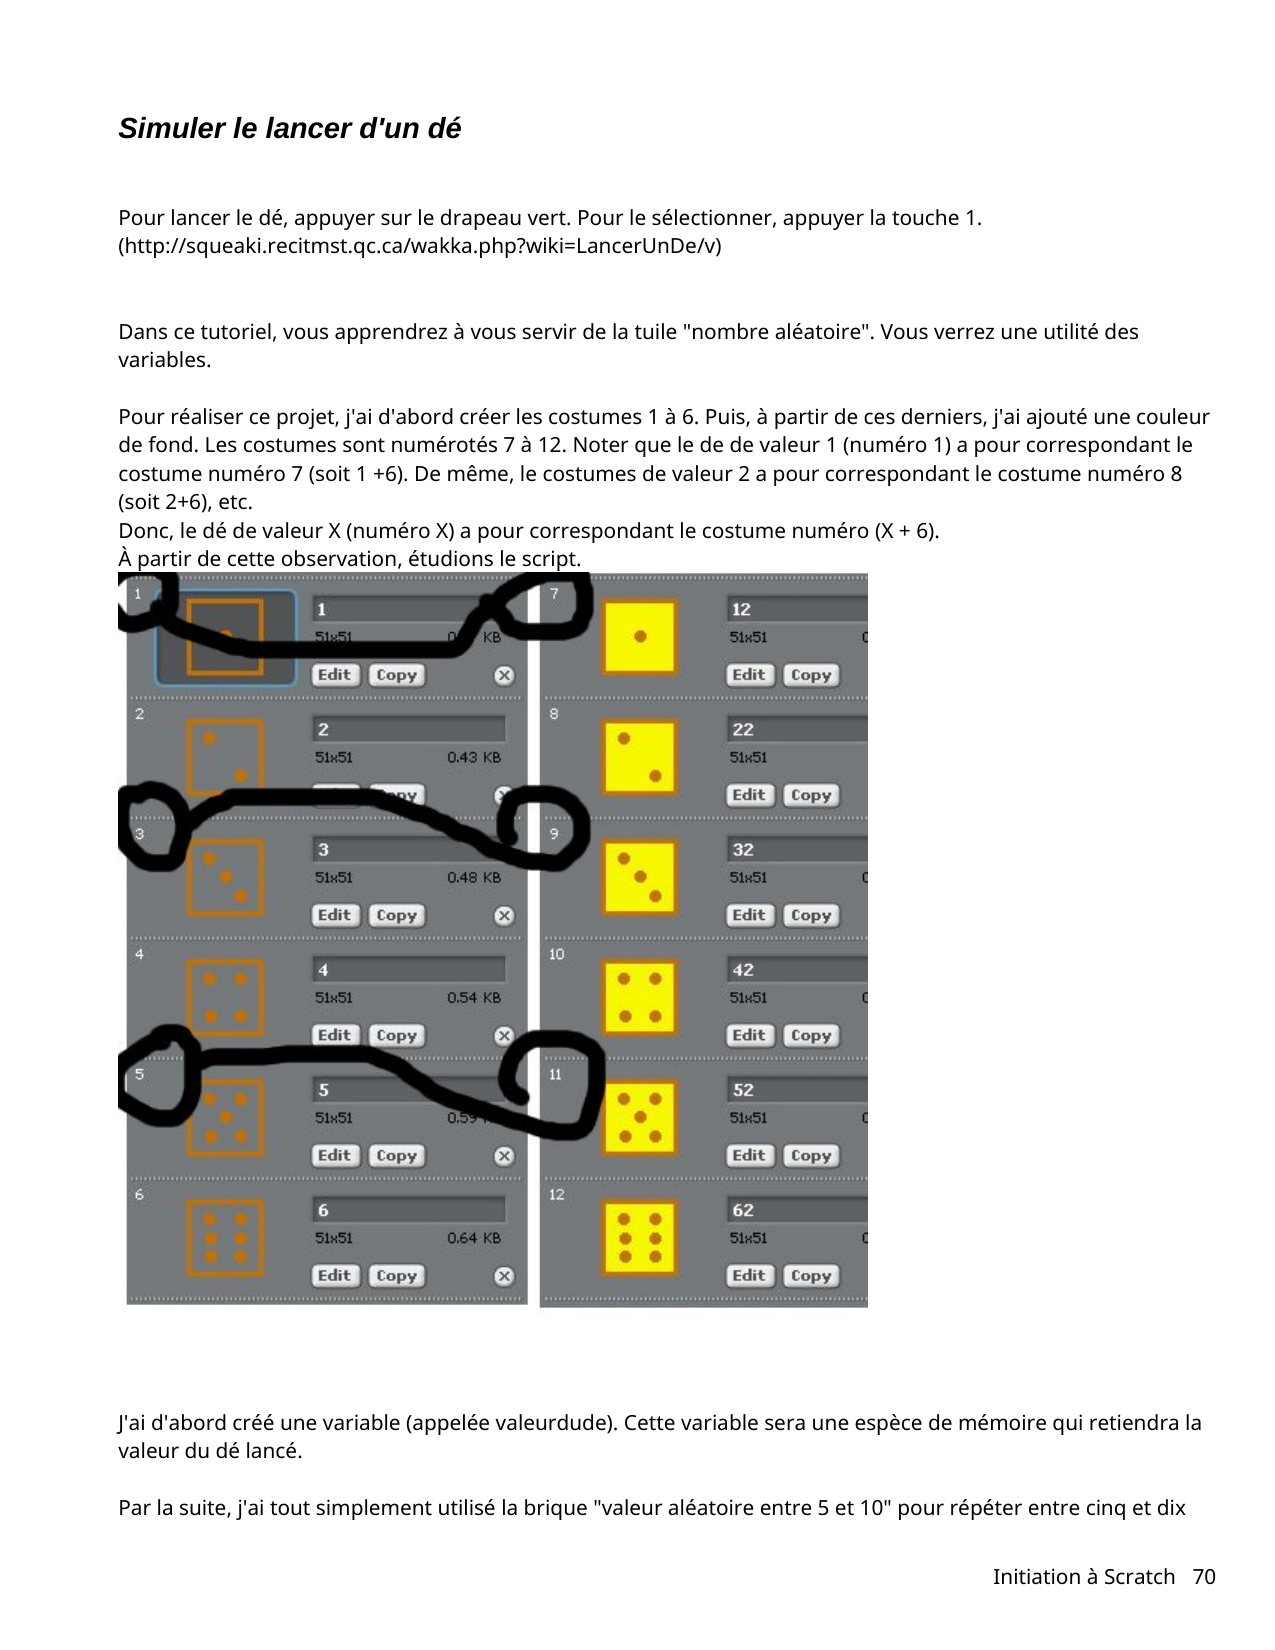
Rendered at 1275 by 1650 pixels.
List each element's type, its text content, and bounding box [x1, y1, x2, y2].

subtitle Simuler le lancer d'un dé [118, 112, 1216, 145]
text J'ai d'abord créé une variable (appelée valeurdude). Cette variable sera une espèce de mémoire qui retiendra la valeur du dé lancé. Par la suite, j'ai tout simplement utilisé la brique "valeur aléatoire entre 5 et 10" pour répéter entre cinq et dix [118, 1379, 1216, 1522]
picture [118, 572, 868, 1323]
text Pour lancer le dé, appuyer sur le drapeau vert. Pour le sélectionner, appuyer la touche 1. (http://squeaki.recitmst.qc.ca/wakka.php?wiki=LancerUnDe/v) [118, 174, 1216, 260]
text Dans ce tutoriel, vous apprendrez à vous servir de la tuile "nombre aléatoire". Vous verrez une utilité des variables. Pour réaliser ce projet, j'ai d'abord créer les costumes 1 à 6. Puis, à partir de ces derniers, j'ai ajouté une couleur de fond. Les costumes sont numérotés 7 à 12. Noter que le de de valeur 1 (numéro 1) a pour correspondant le costume numéro 7 (soit 1 +6). De même, le costumes de valeur 2 a pour correspondant le costume numéro 8 (soit 2+6), etc. Donc, le dé de valeur X (numéro X) a pour correspondant le costume numéro (X + 6). À partir de cette observation, étudions le script. [118, 317, 1216, 573]
